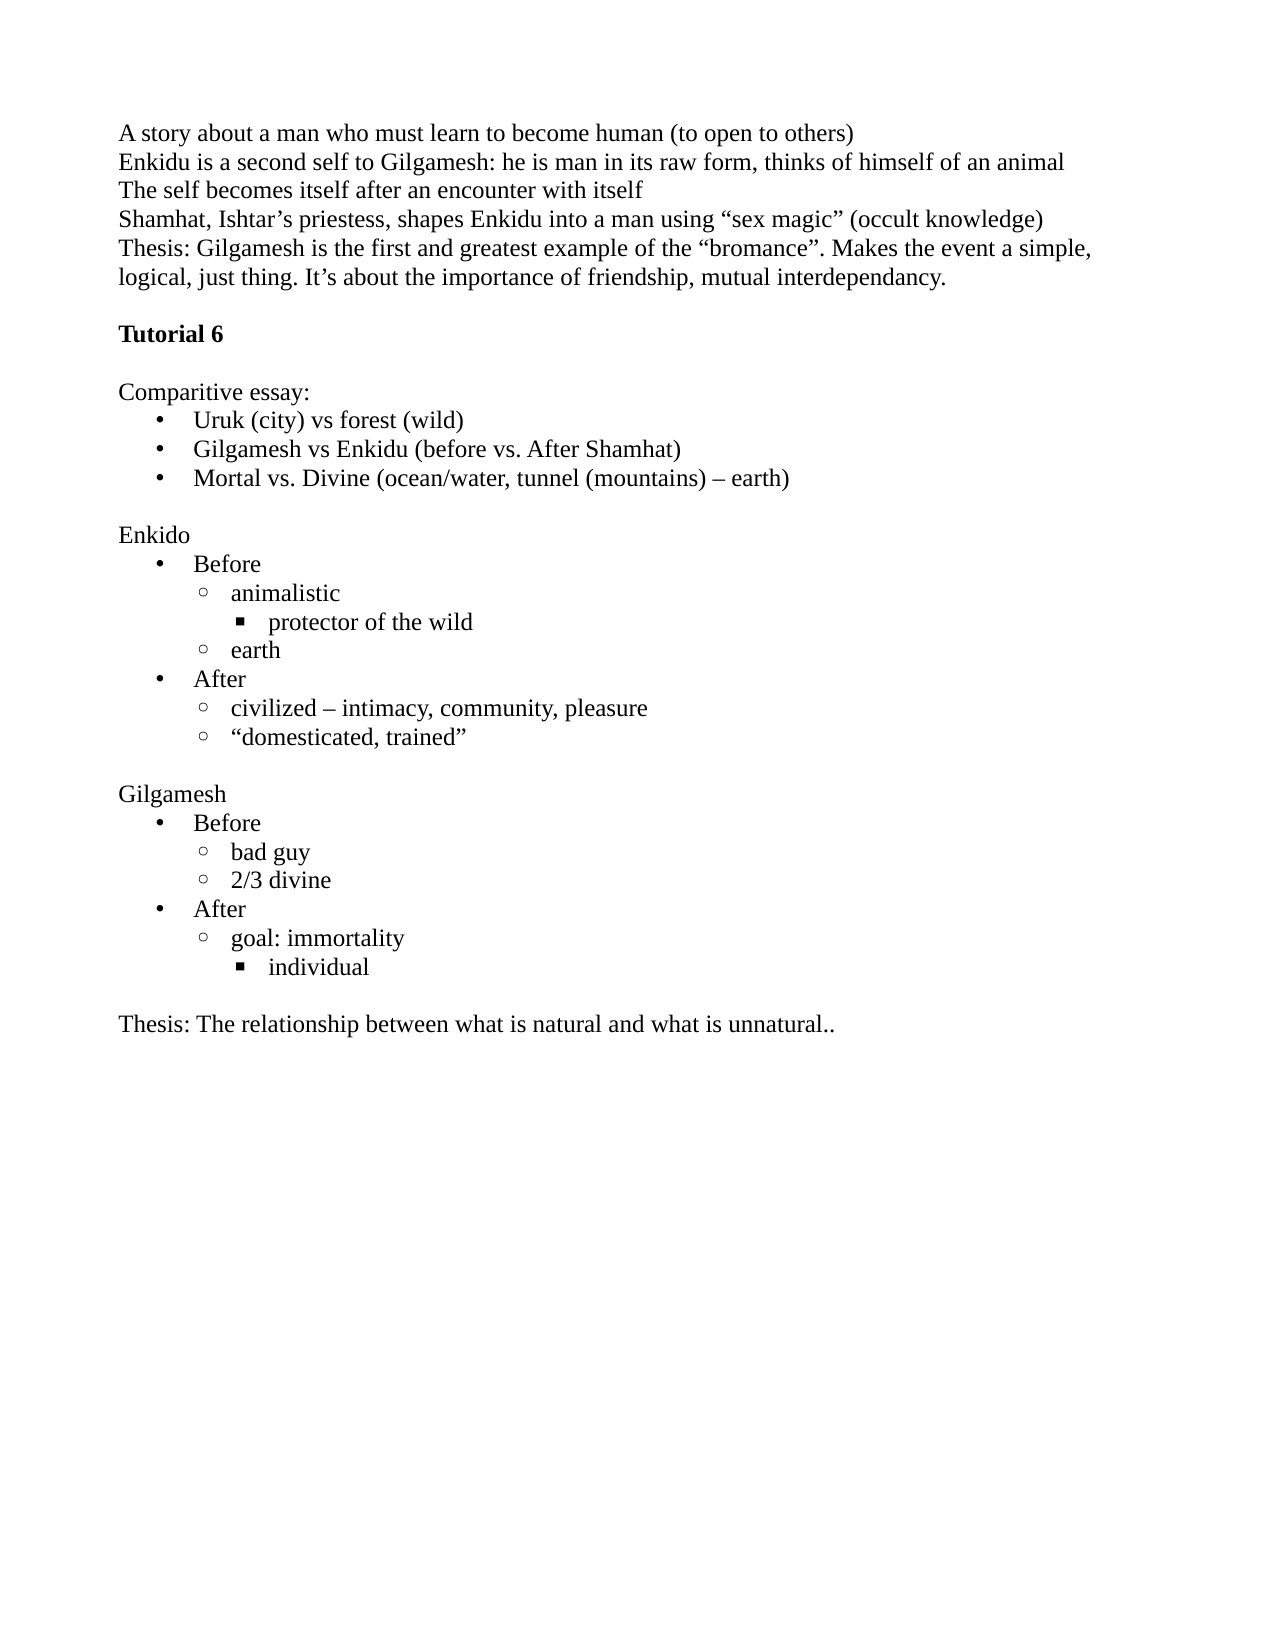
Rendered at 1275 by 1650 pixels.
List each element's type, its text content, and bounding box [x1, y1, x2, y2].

list 2/3 divine [193, 866, 1157, 894]
text Thesis: Gilgamesh is the first and greatest example of the “bromance”. Makes the event a simple, logical, just thing. It’s about the importance of friendship, mutual interdependancy. [118, 233, 1157, 291]
list bad guy [193, 837, 1157, 866]
list animalistic [193, 578, 1157, 607]
text Thesis: The relationship between what is natural and what is unnatural.. [118, 1009, 1157, 1038]
list Gilgamesh vs Enkidu (before vs. After Shamhat) [156, 434, 1157, 463]
text A story about a man who must learn to become human (to open to others) [118, 118, 1157, 147]
list individual [231, 952, 1157, 981]
list protector of the wild [231, 607, 1157, 636]
list “domesticated, trained” [193, 722, 1157, 751]
text Gilgamesh [118, 779, 1157, 808]
text The self becomes itself after an encounter with itself [118, 176, 1157, 204]
list After [156, 894, 1157, 923]
list Uruk (city) vs forest (wild) [156, 406, 1157, 434]
list earth [193, 636, 1157, 664]
text Enkido [118, 521, 1157, 549]
text Shamhat, Ishtar’s priestess, shapes Enkidu into a man using “sex magic” (occult knowledge) [118, 204, 1157, 233]
list Mortal vs. Divine (ocean/water, tunnel (mountains) – earth) [156, 463, 1157, 492]
text Enkidu is a second self to Gilgamesh: he is man in its raw form, thinks of himself of an animal [118, 147, 1157, 176]
list Before [156, 808, 1157, 837]
list goal: immortality [193, 923, 1157, 952]
list After [156, 664, 1157, 693]
list Before [156, 549, 1157, 578]
text Comparitive essay: [118, 377, 1157, 406]
list civilized – intimacy, community, pleasure [193, 693, 1157, 722]
text Tutorial 6 [118, 319, 1157, 348]
